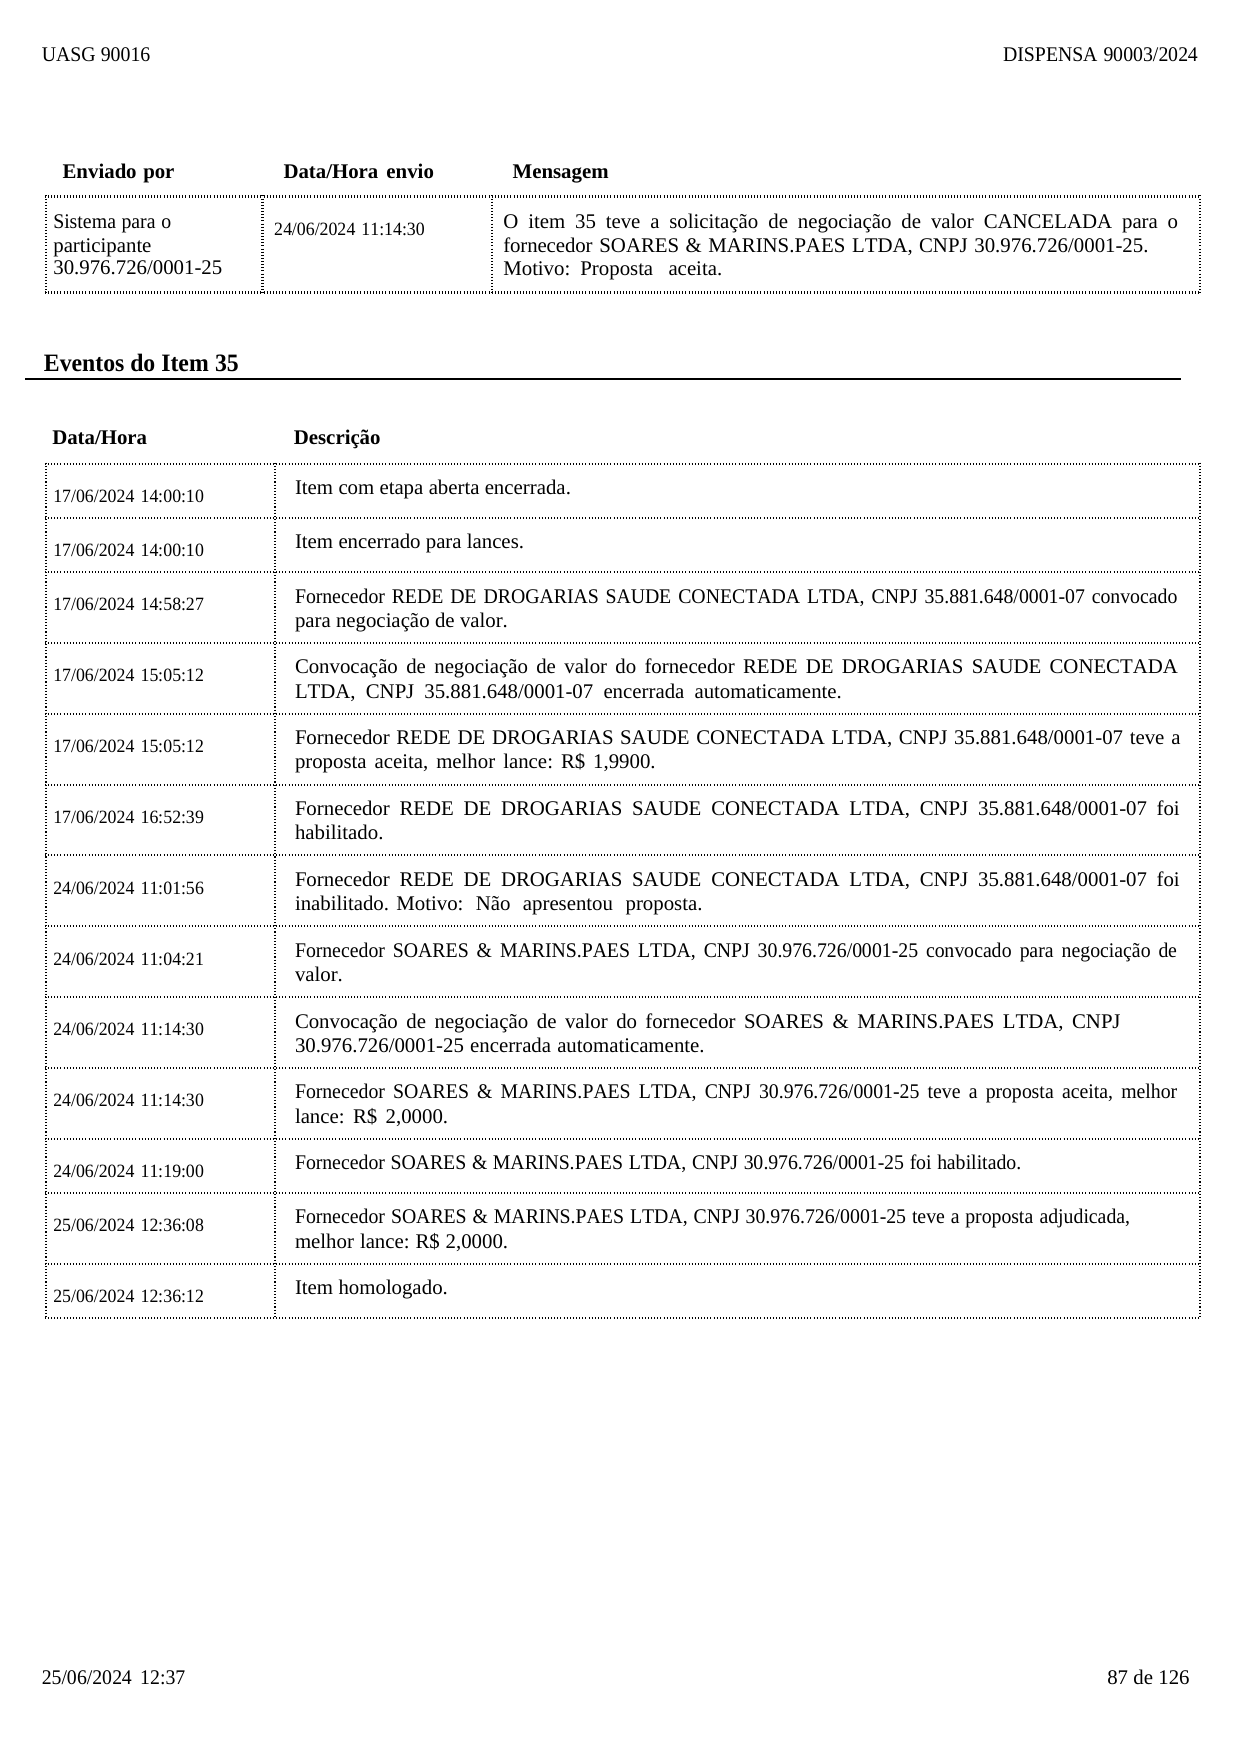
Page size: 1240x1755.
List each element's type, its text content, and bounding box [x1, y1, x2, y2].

table_cell Fornecedor SOARES & MARINS.PAES LTDA, CNPJ 30.976.726/0001-25 convocado para negociação de valor. [275, 925, 1200, 996]
table_cell Fornecedor SOARES & MARINS.PAES LTDA, CNPJ 30.976.726/0001-25 teve a proposta aceita, melhor lance: R$ 2,0000. [275, 1067, 1200, 1138]
table_cell 30.976.726/0001-25 [46, 257, 262, 291]
table_cell 17/06/2024 15:05:12 [46, 642, 275, 713]
table_cell 25/06/2024 12:36:08 [46, 1192, 275, 1263]
table_cell 17/06/2024 16:52:39 [46, 784, 275, 854]
table_header 24/06/2024 11:14:30 [263, 195, 492, 257]
table_cell Item encerrado para lances. [275, 517, 1200, 571]
table_cell 17/06/2024 14:00:10 [46, 517, 275, 571]
table_cell Fornecedor REDE DE DROGARIAS SAUDE CONECTADA LTDA, CNPJ 35.881.648/0001-07 convocado para negociação de valor. [275, 571, 1200, 642]
table_cell 24/06/2024 11:14:30 [46, 1067, 275, 1138]
table_cell 24/06/2024 11:01:56 [46, 854, 275, 925]
table_cell 24/06/2024 11:14:30 [46, 996, 275, 1067]
table_cell Fornecedor REDE DE DROGARIAS SAUDE CONECTADA LTDA, CNPJ 35.881.648/0001-07 foi habilitado. [275, 784, 1200, 854]
table_cell Convocação de negociação de valor do fornecedor SOARES & MARINS.PAES LTDA, CNPJ 30.976.726/0001-25 encerrada automaticamente. [275, 996, 1200, 1067]
table_cell Fornecedor SOARES & MARINS.PAES LTDA, CNPJ 30.976.726/0001-25 foi habilitado. [275, 1138, 1200, 1192]
text Enviado por Data/Hora envio Mensagem [62, 159, 1212, 183]
text Data/Hora Descrição [52, 425, 1212, 449]
subtitle Eventos do Item 35 [44, 348, 1212, 377]
table_header 17/06/2024 14:00:10 [46, 463, 275, 517]
table_cell Fornecedor REDE DE DROGARIAS SAUDE CONECTADA LTDA, CNPJ 35.881.648/0001-07 teve a proposta aceita, melhor lance: R$ 1,9900. [275, 713, 1200, 783]
table_cell 24/06/2024 11:04:21 [46, 925, 275, 996]
table_header Item com etapa aberta encerrada. [275, 463, 1200, 517]
table_cell 17/06/2024 14:58:27 [46, 571, 275, 642]
table_cell Item homologado. [275, 1263, 1200, 1317]
table_cell Fornecedor SOARES & MARINS.PAES LTDA, CNPJ 30.976.726/0001-25 teve a proposta adjudicada, melhor lance: R$ 2,0000. [275, 1192, 1200, 1263]
table_cell Motivo: Proposta aceita. [492, 257, 1200, 291]
table_header Sistema para o participante [46, 195, 262, 257]
table_cell [263, 257, 492, 291]
table_header O item 35 teve a solicitação de negociação de valor CANCELADA para o fornecedor SOARES & MARINS.PAES LTDA, CNPJ 30.976.726/0001-25. [492, 195, 1200, 257]
table_cell Convocação de negociação de valor do fornecedor REDE DE DROGARIAS SAUDE CONECTADA LTDA, CNPJ 35.881.648/0001-07 encerrada automaticamente. [275, 642, 1200, 713]
table_cell 17/06/2024 15:05:12 [46, 713, 275, 783]
table_cell Fornecedor REDE DE DROGARIAS SAUDE CONECTADA LTDA, CNPJ 35.881.648/0001-07 foi inabilitado. Motivo: Não apresentou proposta. [275, 854, 1200, 925]
table_cell 25/06/2024 12:36:12 [46, 1263, 275, 1317]
table_cell 24/06/2024 11:19:00 [46, 1138, 275, 1192]
